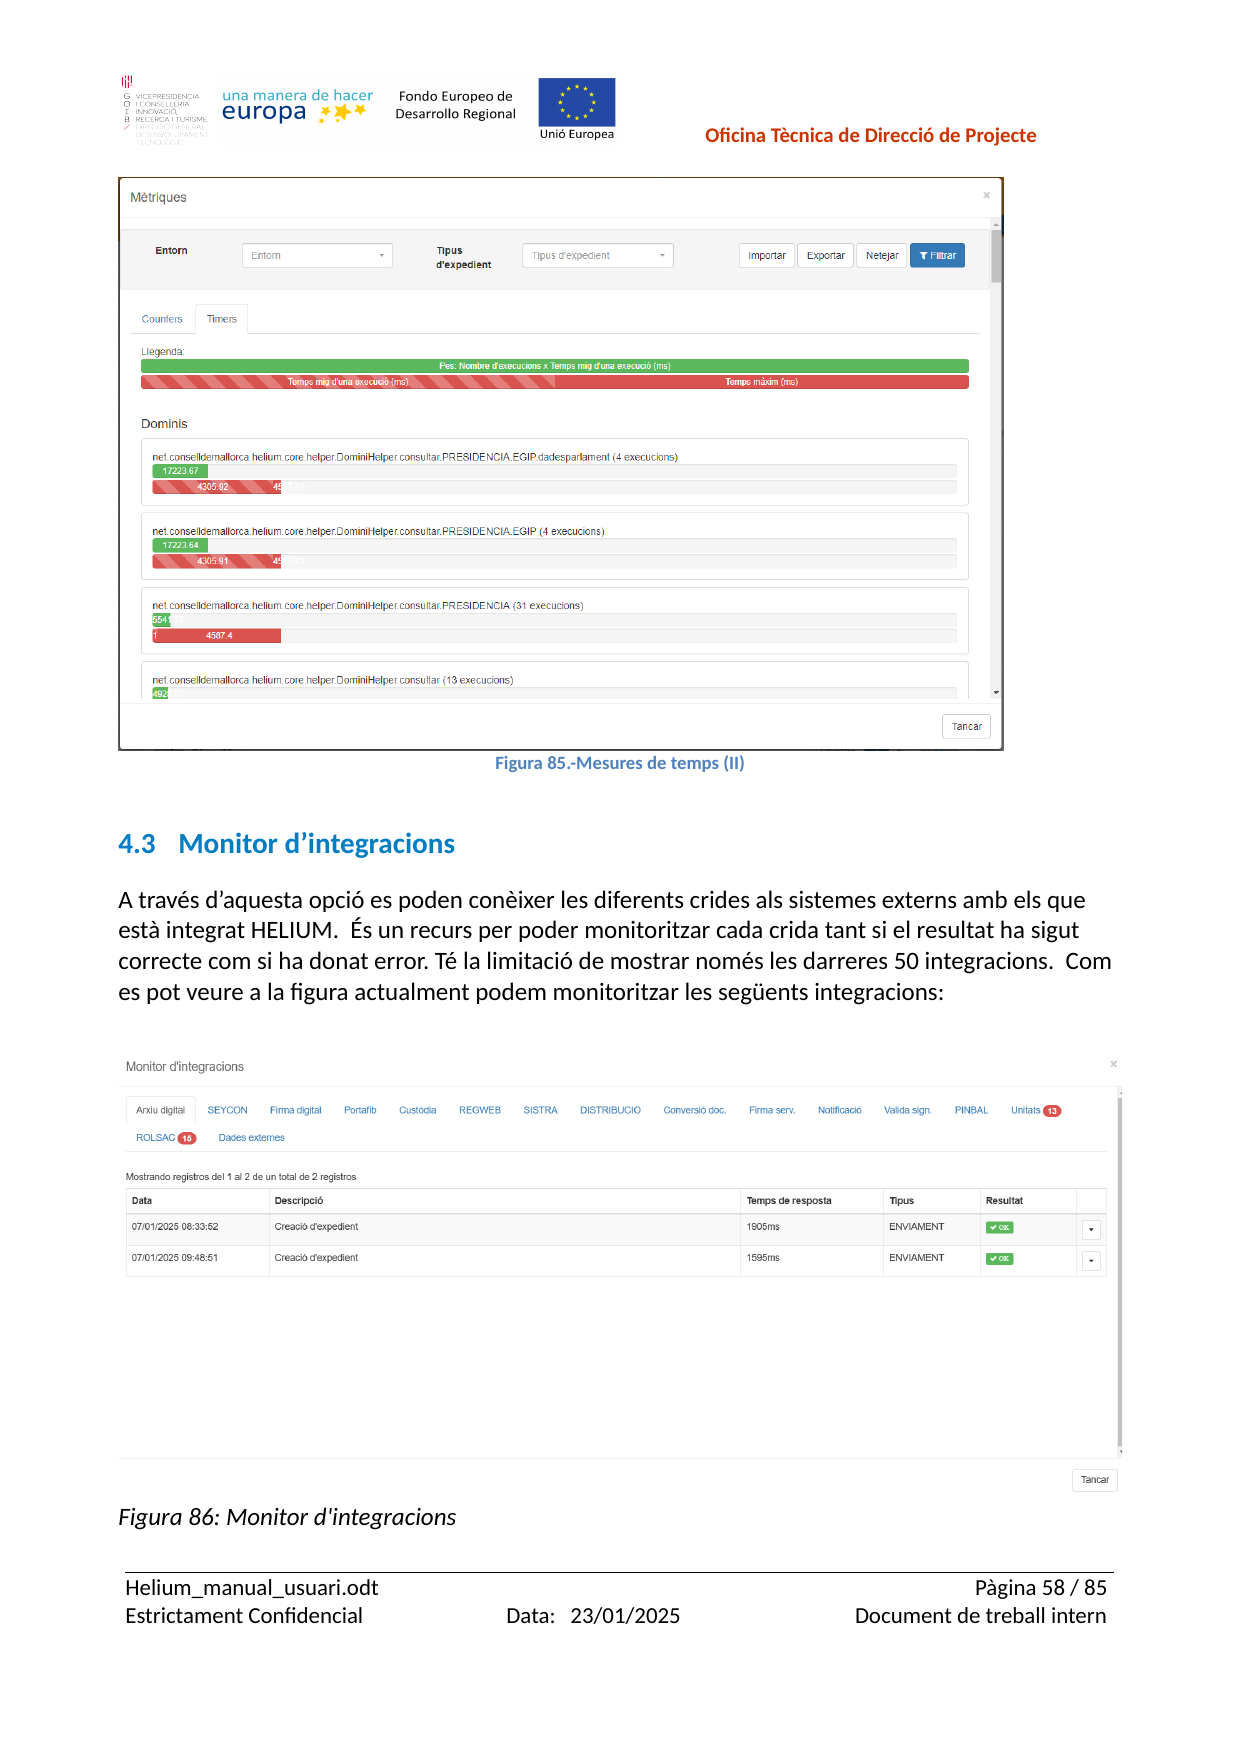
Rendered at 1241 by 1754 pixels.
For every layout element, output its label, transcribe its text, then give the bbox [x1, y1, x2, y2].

picture [118, 177, 1004, 751]
picture [118, 1049, 1123, 1501]
text Figura 86: Monitor d'integracions [118, 1501, 1122, 1531]
text Figura 85.-Mesures de temps (II) [118, 751, 1122, 774]
picture [118, 73, 213, 147]
subtitle Monitor d’integracions [118, 825, 1122, 861]
text A través d’aquesta opció es poden conèixer les diferents crides als sistemes externs amb els que està integrat HELIUM. És un recurs per poder monitoritzar cada crida tant si el resultat ha sigut correcte com si ha donat error. Té la limitació de mostrar només les darreres 50 integracions. Com es pot veure a la figura actualment podem monitoritzar les següents integracions: [118, 884, 1122, 1006]
picture [219, 73, 621, 147]
